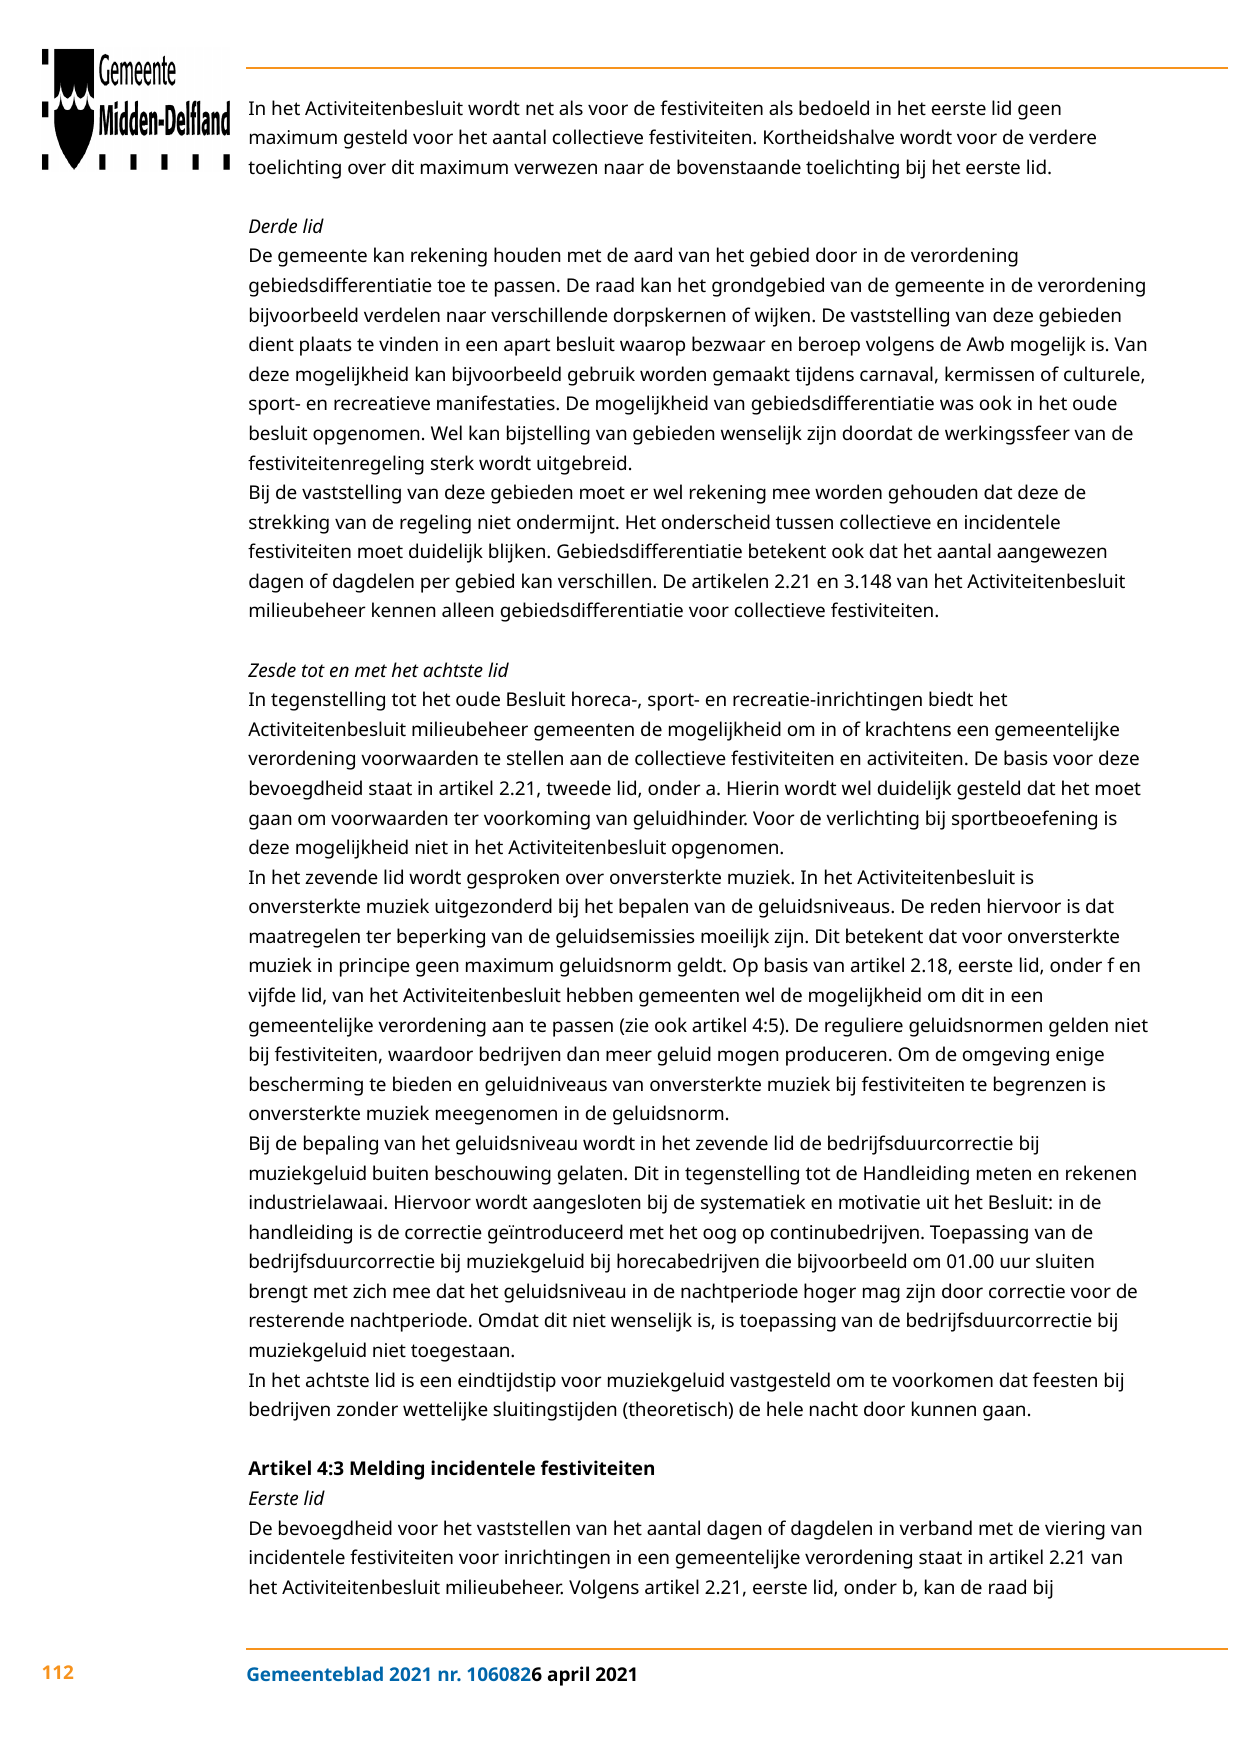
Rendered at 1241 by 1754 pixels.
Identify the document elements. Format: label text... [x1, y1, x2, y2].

text Eerste lid [248, 1485, 1152, 1511]
picture [41, 47, 231, 172]
text In het zevende lid wordt gesproken over onversterkte muziek. In het Activiteitenbesluit is onversterkte muziek uitgezonderd bij het bepalen van de geluidsniveaus. De reden hiervoor is dat maatregelen ter beperking van de geluidsemissies moeilijk zijn. Dit betekent dat voor onversterkte muziek in principe geen maximum geluidsnorm geldt. Op basis van artikel 2.18, eerste lid, onder f en vijfde lid, van het Activiteitenbesluit hebben gemeenten wel de mogelijkheid om dit in een gemeentelijke verordening aan te passen (zie ook artikel 4:5). De reguliere geluidsnormen gelden niet bij festiviteiten, waardoor bedrijven dan meer geluid mogen produceren. Om de omgeving enige bescherming te bieden en geluidniveaus van onversterkte muziek bij festiviteiten te begrenzen is onversterkte muziek meegenomen in de geluidsnorm. [248, 864, 1152, 1126]
text In het achtste lid is een eindtijdstip voor muziekgeluid vastgesteld om te voorkomen dat feesten bij bedrijven zonder wettelijke sluitingstijden (theoretisch) de hele nacht door kunnen gaan. [248, 1367, 1152, 1422]
text Bij de vaststelling van deze gebieden moet er wel rekening mee worden gehouden dat deze de strekking van de regeling niet ondermijnt. Het onderscheid tussen collectieve en incidentele festiviteiten moet duidelijk blijken. Gebiedsdifferentiatie betekent ook dat het aantal aangewezen dagen of dagdelen per gebied kan verschillen. De artikelen 2.21 en 3.148 van het Activiteitenbesluit milieubeheer kennen alleen gebiedsdifferentiatie voor collectieve festiviteiten. [248, 479, 1152, 623]
text De gemeente kan rekening houden met de aard van het gebied door in de verordening gebiedsdifferentiatie toe te passen. De raad kan het grondgebied van de gemeente in de verordening bijvoorbeeld verdelen naar verschillende dorpskernen of wijken. De vaststelling van deze gebieden dient plaats te vinden in een apart besluit waarop bezwaar en beroep volgens de Awb mogelijk is. Van deze mogelijkheid kan bijvoorbeeld gebruik worden gemaakt tijdens carnaval, kermissen of culturele, sport- en recreatieve manifestaties. De mogelijkheid van gebiedsdifferentiatie was ook in het oude besluit opgenomen. Wel kan bijstelling van gebieden wenselijk zijn doordat de werkingssfeer van de festiviteitenregeling sterk wordt uitgebreid. [248, 243, 1152, 476]
text Bij de bepaling van het geluidsniveau wordt in het zevende lid de bedrijfsduurcorrectie bij muziekgeluid buiten beschouwing gelaten. Dit in tegenstelling tot de Handleiding meten en rekenen industrielawaai. Hiervoor wordt aangesloten bij de systematiek en motivatie uit het Besluit: in de handleiding is de correctie geïntroduceerd met het oog op continubedrijven. Toepassing van de bedrijfsduurcorrectie bij muziekgeluid bij horecabedrijven die bijvoorbeeld om 01.00 uur sluiten brengt met zich mee dat het geluidsniveau in de nachtperiode hoger mag zijn door correctie voor de resterende nachtperiode. Omdat dit niet wenselijk is, is toepassing van de bedrijfsduurcorrectie bij muziekgeluid niet toegestaan. [248, 1130, 1152, 1363]
text In het Activiteitenbesluit wordt net als voor de festiviteiten als bedoeld in het eerste lid geen maximum gesteld voor het aantal collectieve festiviteiten. Kortheidshalve wordt voor de verdere toelichting over dit maximum verwezen naar de bovenstaande toelichting bij het eerste lid. [248, 95, 1152, 180]
text In tegenstelling tot het oude Besluit horeca-, sport- en recreatie-inrichtingen biedt het Activiteitenbesluit milieubeheer gemeenten de mogelijkheid om in of krachtens een gemeentelijke verordening voorwaarden te stellen aan de collectieve festiviteiten en activiteiten. De basis voor deze bevoegdheid staat in artikel 2.21, tweede lid, onder a. Hierin wordt wel duidelijk gesteld dat het moet gaan om voorwaarden ter voorkoming van geluidhinder. Voor de verlichting bij sportbeoefening is deze mogelijkheid niet in het Activiteitenbesluit opgenomen. [248, 686, 1152, 860]
text Artikel 4:3 Melding incidentele festiviteiten [248, 1456, 1152, 1481]
text Derde lid [248, 213, 1152, 239]
text De bevoegdheid voor het vaststellen van het aantal dagen of dagdelen in verband met de viering van incidentele festiviteiten voor inrichtingen in een gemeentelijke verordening staat in artikel 2.21 van het Activiteitenbesluit milieubeheer. Volgens artikel 2.21, eerste lid, onder b, kan de raad bij [248, 1515, 1152, 1600]
text Zesde tot en met het achtste lid [248, 657, 1152, 683]
